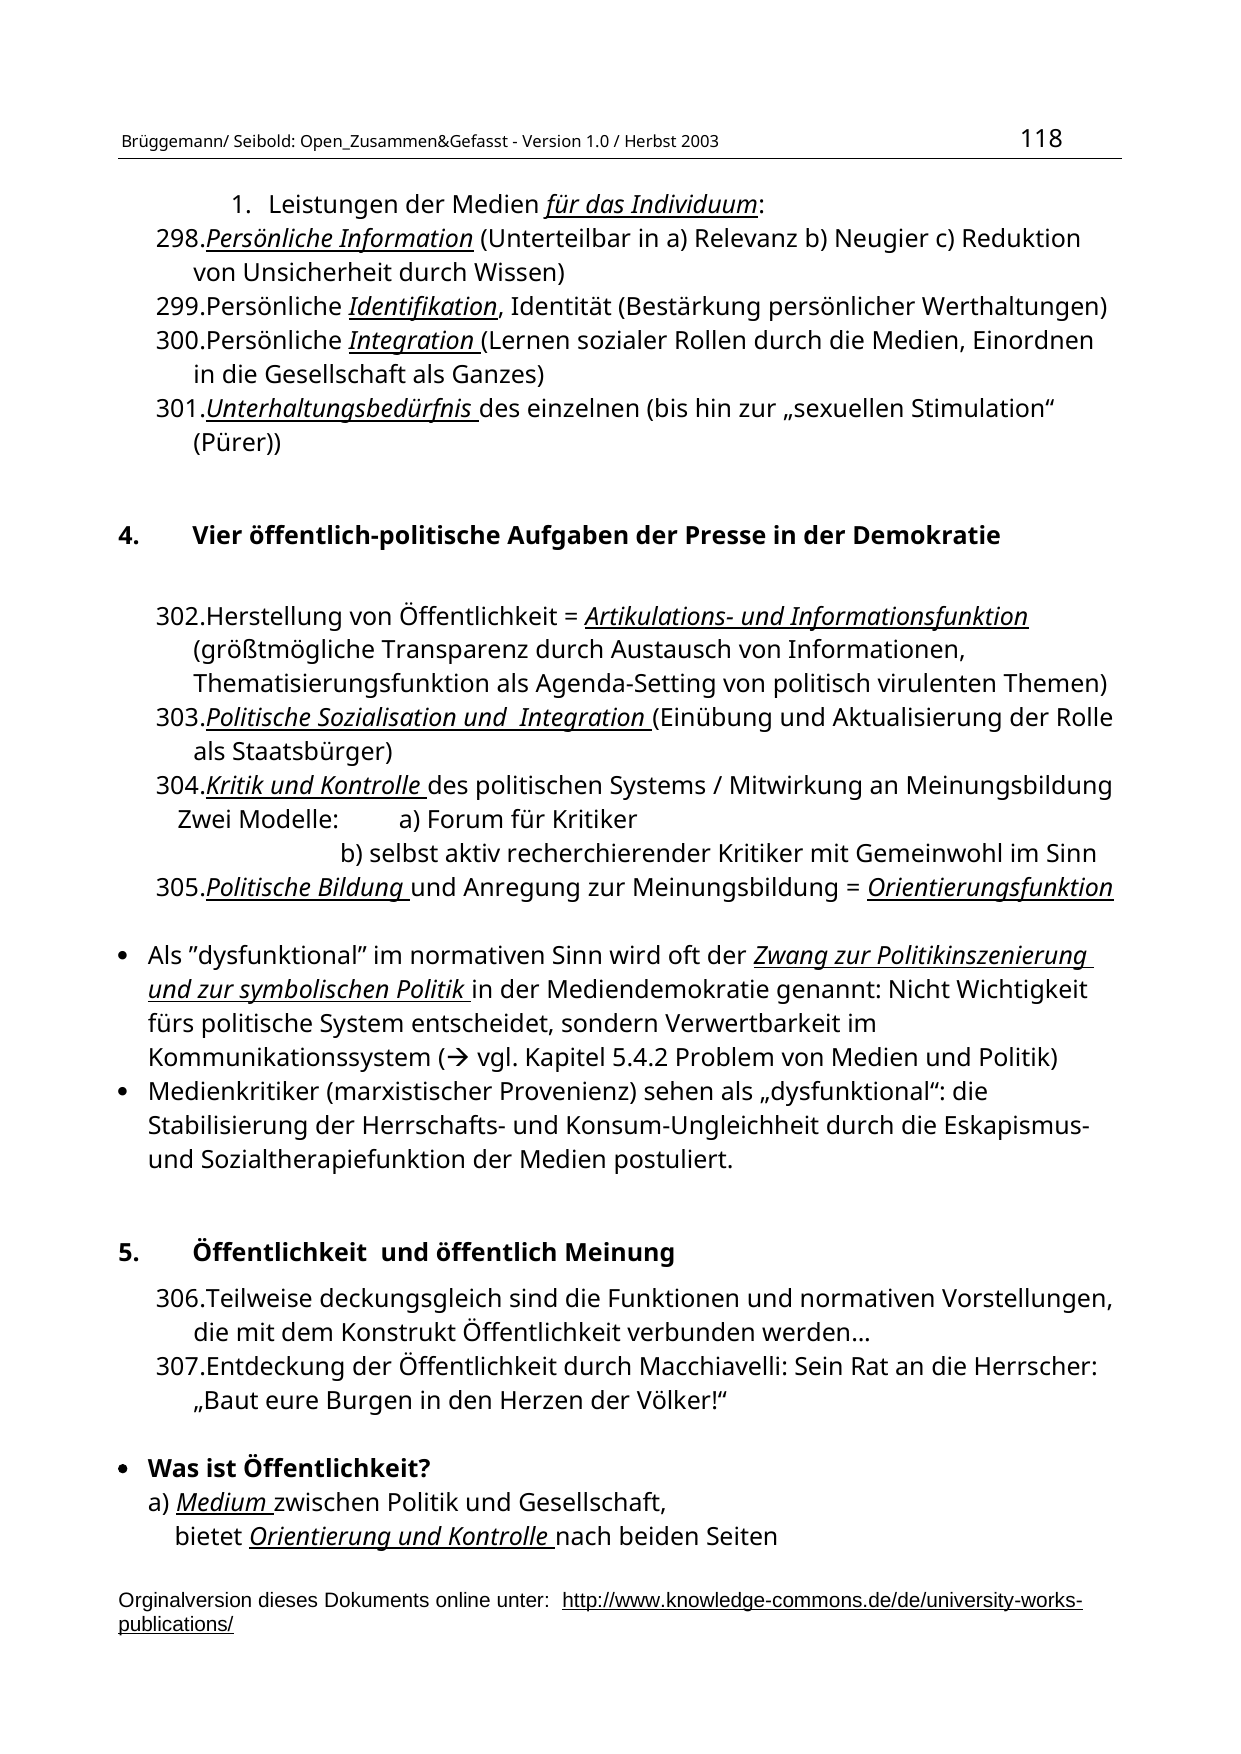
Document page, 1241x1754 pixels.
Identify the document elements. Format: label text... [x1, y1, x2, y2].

list Politische Sozialisation und Integration (Einübung und Aktualisierung der Rolle als Staatsbürger) [156, 700, 1122, 768]
list Persönliche Integration (Lernen sozialer Rollen durch die Medien, Einordnen in die Gesellschaft als Ganzes) [156, 323, 1122, 391]
list Kritik und Kontrolle des politischen Systems / Mitwirkung an Meinungsbildung [156, 768, 1122, 802]
list Als ”dysfunktional” im normativen Sinn wird oft der Zwang zur Politikinszenierung und zur symbolischen Politik in der Mediendemokratie genannt: Nicht Wichtigkeit fürs politische System entscheidet, sondern Verwertbarkeit im Kommunikationssystem ( vgl. Kapitel 5.4.2 Problem von Medien und Politik) [118, 938, 1122, 1074]
list Unterhaltungsbedürfnis des einzelnen (bis hin zur „sexuellen Stimulation“ (Pürer)) [156, 391, 1122, 459]
subtitle Vier öffentlich-politische Aufgaben der Presse in der Demokratie [118, 518, 1122, 552]
list Medienkritiker (marxistischer Provenienz) sehen als „dysfunktional“: die Stabilisierung der Herrschafts- und Konsum-Ungleichheit durch die Eskapismus- und Sozialtherapiefunktion der Medien postuliert. [118, 1074, 1122, 1176]
list Herstellung von Öffentlichkeit = Artikulations- und Informationsfunktion (größtmögliche Transparenz durch Austausch von Informationen, Thematisierungsfunktion als Agenda-Setting von politisch virulenten Themen) [156, 598, 1122, 700]
text a) Medium zwischen Politik und Gesellschaft, [148, 1485, 1122, 1519]
list Was ist Öffentlichkeit? [118, 1451, 1122, 1485]
text Zwei Modelle: a) Forum für Kritiker [177, 802, 1122, 836]
text bietet Orientierung und Kontrolle nach beiden Seiten [148, 1519, 1122, 1553]
list Persönliche Identifikation, Identität (Bestärkung persönlicher Werthaltungen) [156, 289, 1122, 323]
subtitle Öffentlichkeit und öffentlich Meinung [118, 1235, 1122, 1269]
text b) selbst aktiv recherchierender Kritiker mit Gemeinwohl im Sinn [325, 836, 1122, 870]
list Leistungen der Medien für das Individuum: [231, 187, 1122, 221]
list Persönliche Information (Unterteilbar in a) Relevanz b) Neugier c) Reduktion von Unsicherheit durch Wissen) [156, 221, 1122, 289]
list Teilweise deckungsgleich sind die Funktionen und normativen Vorstellungen, die mit dem Konstrukt Öffentlichkeit verbunden werden... [156, 1281, 1122, 1349]
list Entdeckung der Öffentlichkeit durch Macchiavelli: Sein Rat an die Herrscher: „Baut eure Burgen in den Herzen der Völker!“ [156, 1349, 1122, 1417]
list Politische Bildung und Anregung zur Meinungsbildung = Orientierungsfunktion [156, 870, 1122, 904]
